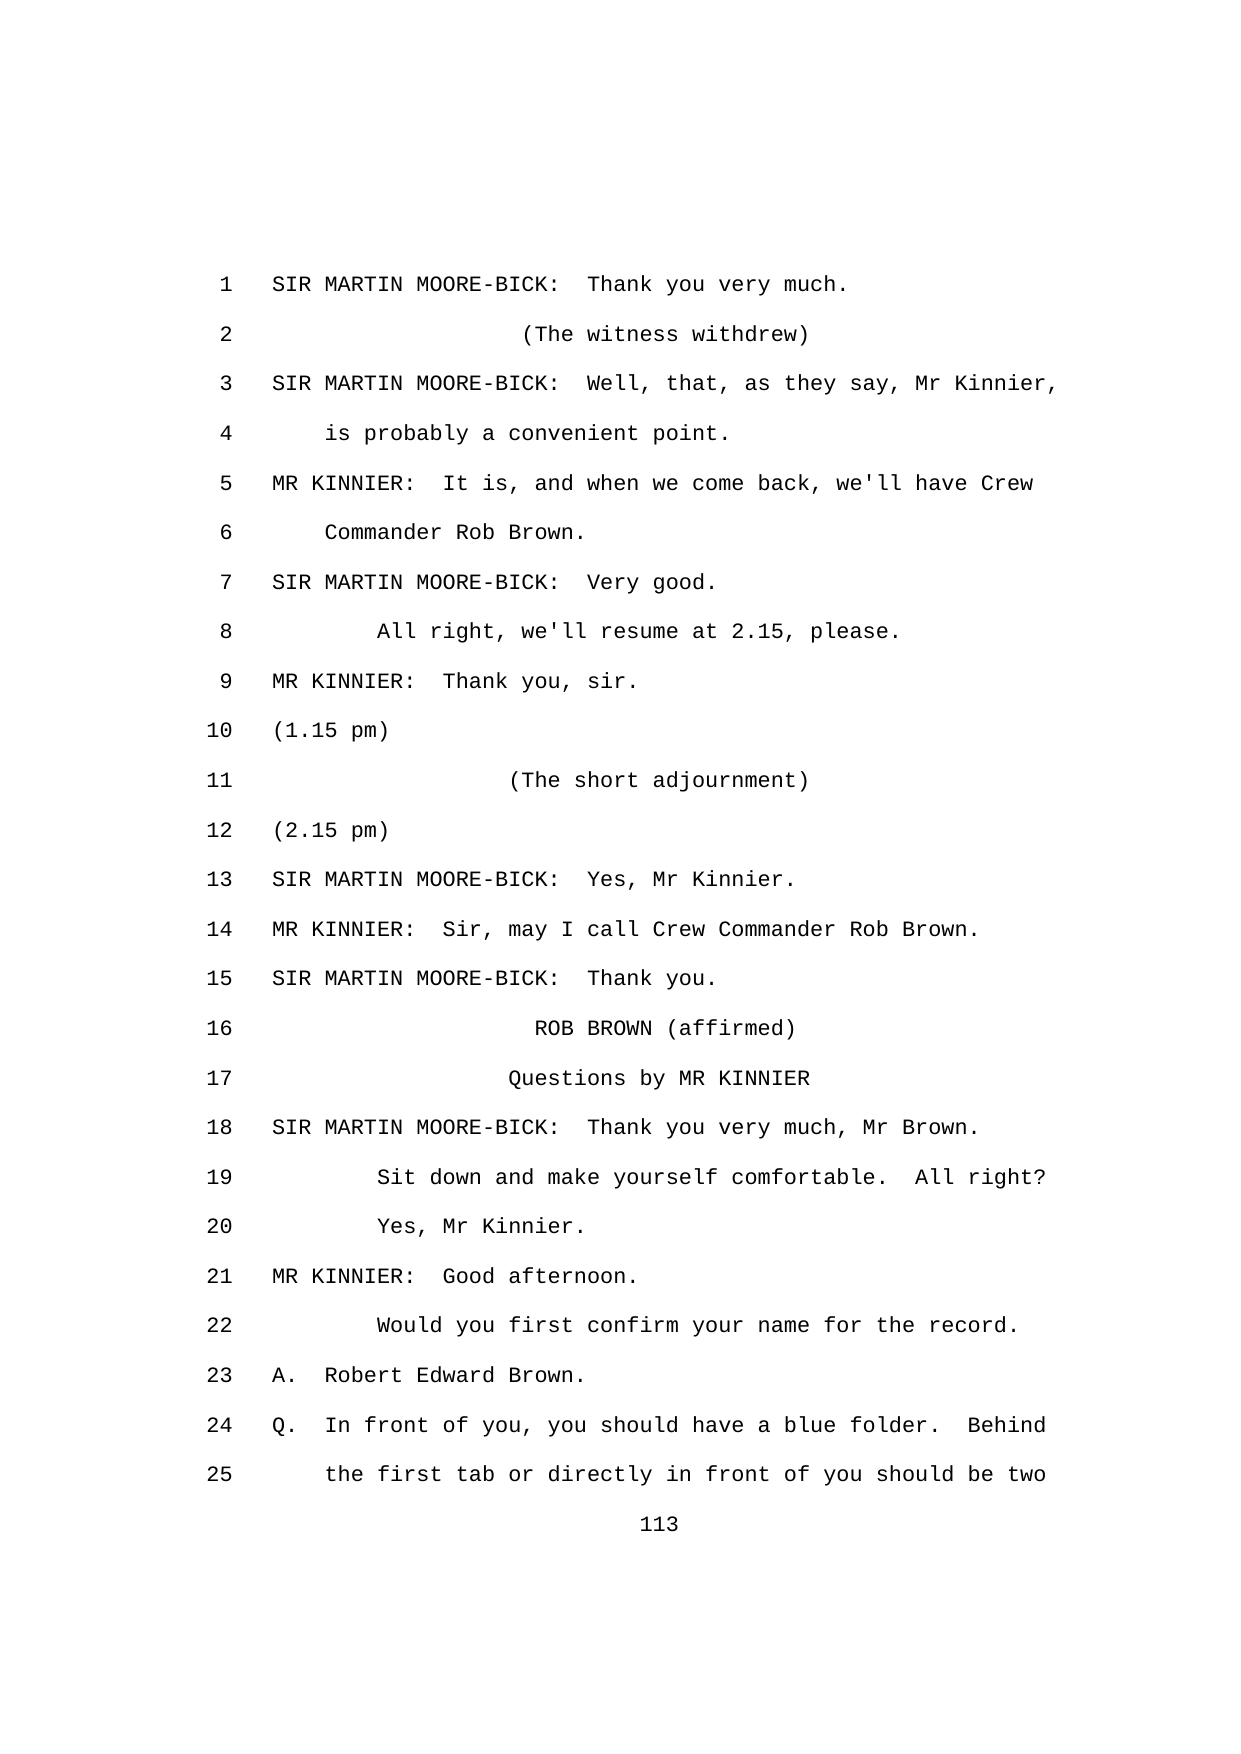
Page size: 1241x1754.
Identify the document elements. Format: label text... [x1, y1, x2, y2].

text 25 the first tab or directly in front of you should be two [75, 1463, 1165, 1488]
text 22 Would you first confirm your name for the record. [75, 1314, 1165, 1339]
text 1 SIR MARTIN MOORE-BICK: Thank you very much. [75, 273, 1165, 298]
text 7 SIR MARTIN MOORE-BICK: Very good. [75, 571, 1165, 596]
text 8 All right, we'll resume at 2.15, please. [75, 620, 1165, 645]
text 10 (1.15 pm) [75, 719, 1165, 744]
text 12 (2.15 pm) [75, 819, 1165, 843]
text 21 MR KINNIER: Good afternoon. [75, 1265, 1165, 1290]
text 15 SIR MARTIN MOORE-BICK: Thank you. [75, 967, 1165, 992]
text 3 SIR MARTIN MOORE-BICK: Well, that, as they say, Mr Kinnier, [75, 372, 1165, 397]
text 2 (The witness withdrew) [75, 323, 1165, 348]
text 17 Questions by MR KINNIER [75, 1067, 1165, 1091]
text 24 Q. In front of you, you should have a blue folder. Behind [75, 1414, 1165, 1438]
text 6 Commander Rob Brown. [75, 521, 1165, 546]
text 19 Sit down and make yourself comfortable. All right? [75, 1166, 1165, 1191]
text 18 SIR MARTIN MOORE-BICK: Thank you very much, Mr Brown. [75, 1116, 1165, 1141]
text 11 (The short adjournment) [75, 769, 1165, 794]
text 4 is probably a convenient point. [75, 422, 1165, 447]
text 13 SIR MARTIN MOORE-BICK: Yes, Mr Kinnier. [75, 868, 1165, 893]
text 23 A. Robert Edward Brown. [75, 1364, 1165, 1389]
text 9 MR KINNIER: Thank you, sir. [75, 670, 1165, 695]
text 113 [75, 1513, 1165, 1538]
text 14 MR KINNIER: Sir, may I call Crew Commander Rob Brown. [75, 918, 1165, 943]
text 20 Yes, Mr Kinnier. [75, 1215, 1165, 1240]
text 16 ROB BROWN (affirmed) [75, 1017, 1165, 1042]
text 5 MR KINNIER: It is, and when we come back, we'll have Crew [75, 472, 1165, 496]
